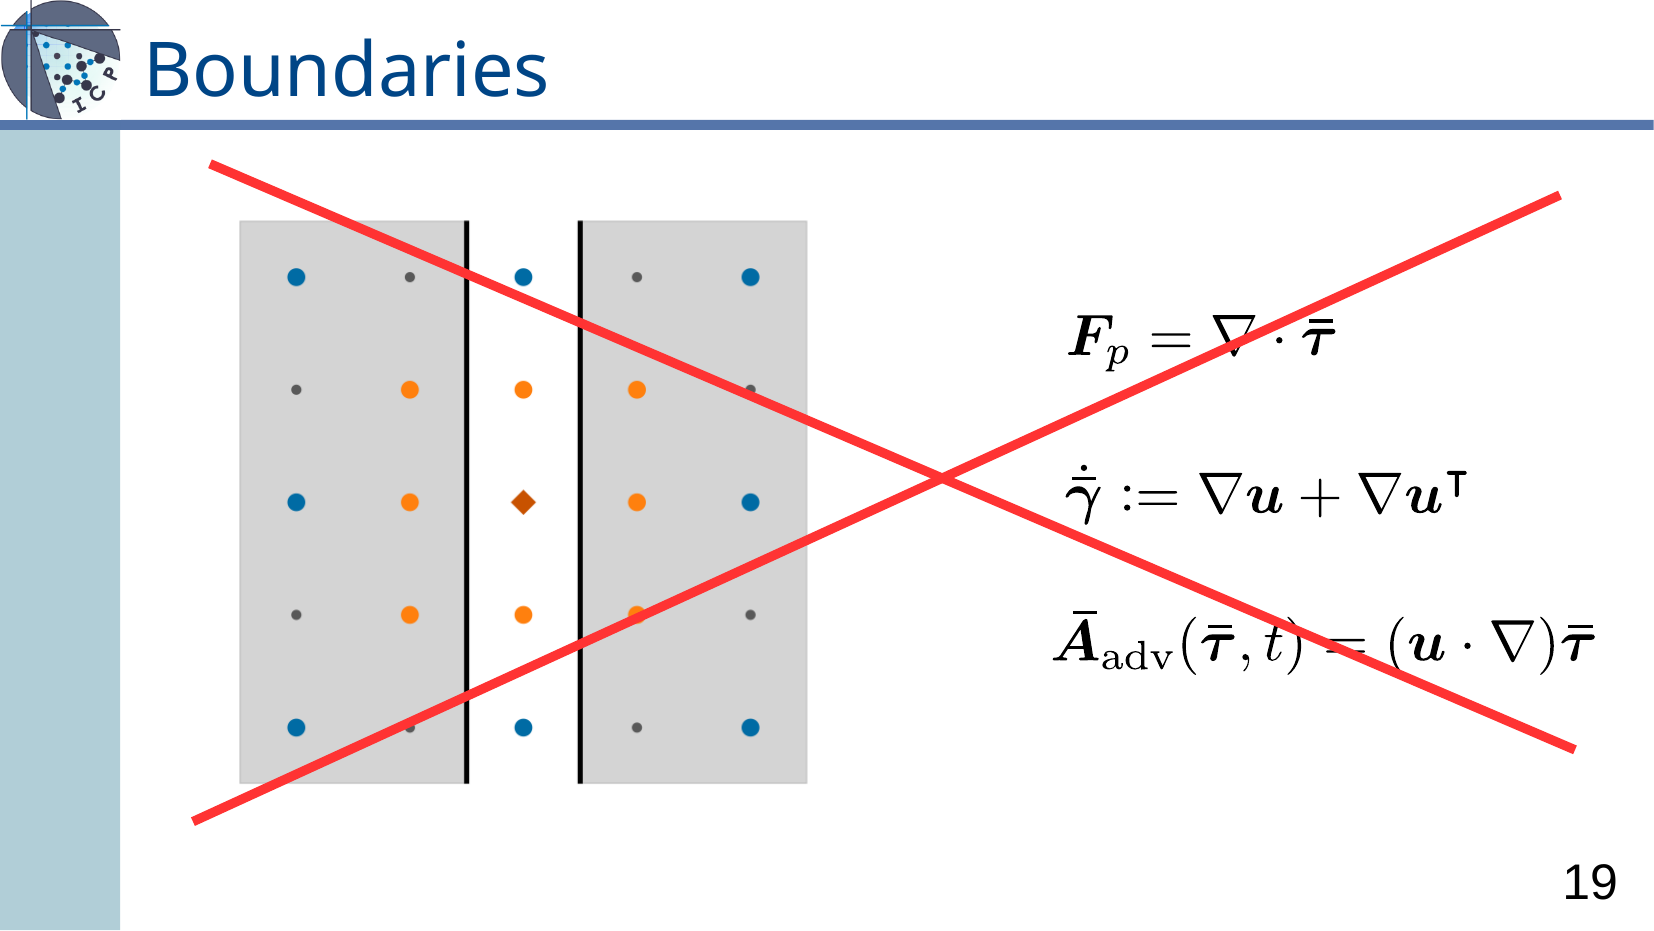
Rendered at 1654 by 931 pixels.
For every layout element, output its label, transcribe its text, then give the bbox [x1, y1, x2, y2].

text_box [1188, 314, 1339, 372]
text_box [1266, 611, 1598, 675]
picture [314, 202, 826, 422]
text_box [1064, 464, 1471, 525]
picture [171, 202, 826, 844]
title Boundaries [135, 0, 1636, 121]
picture [0, 0, 121, 120]
text_box [1050, 611, 1386, 675]
text_box [1065, 314, 1286, 372]
